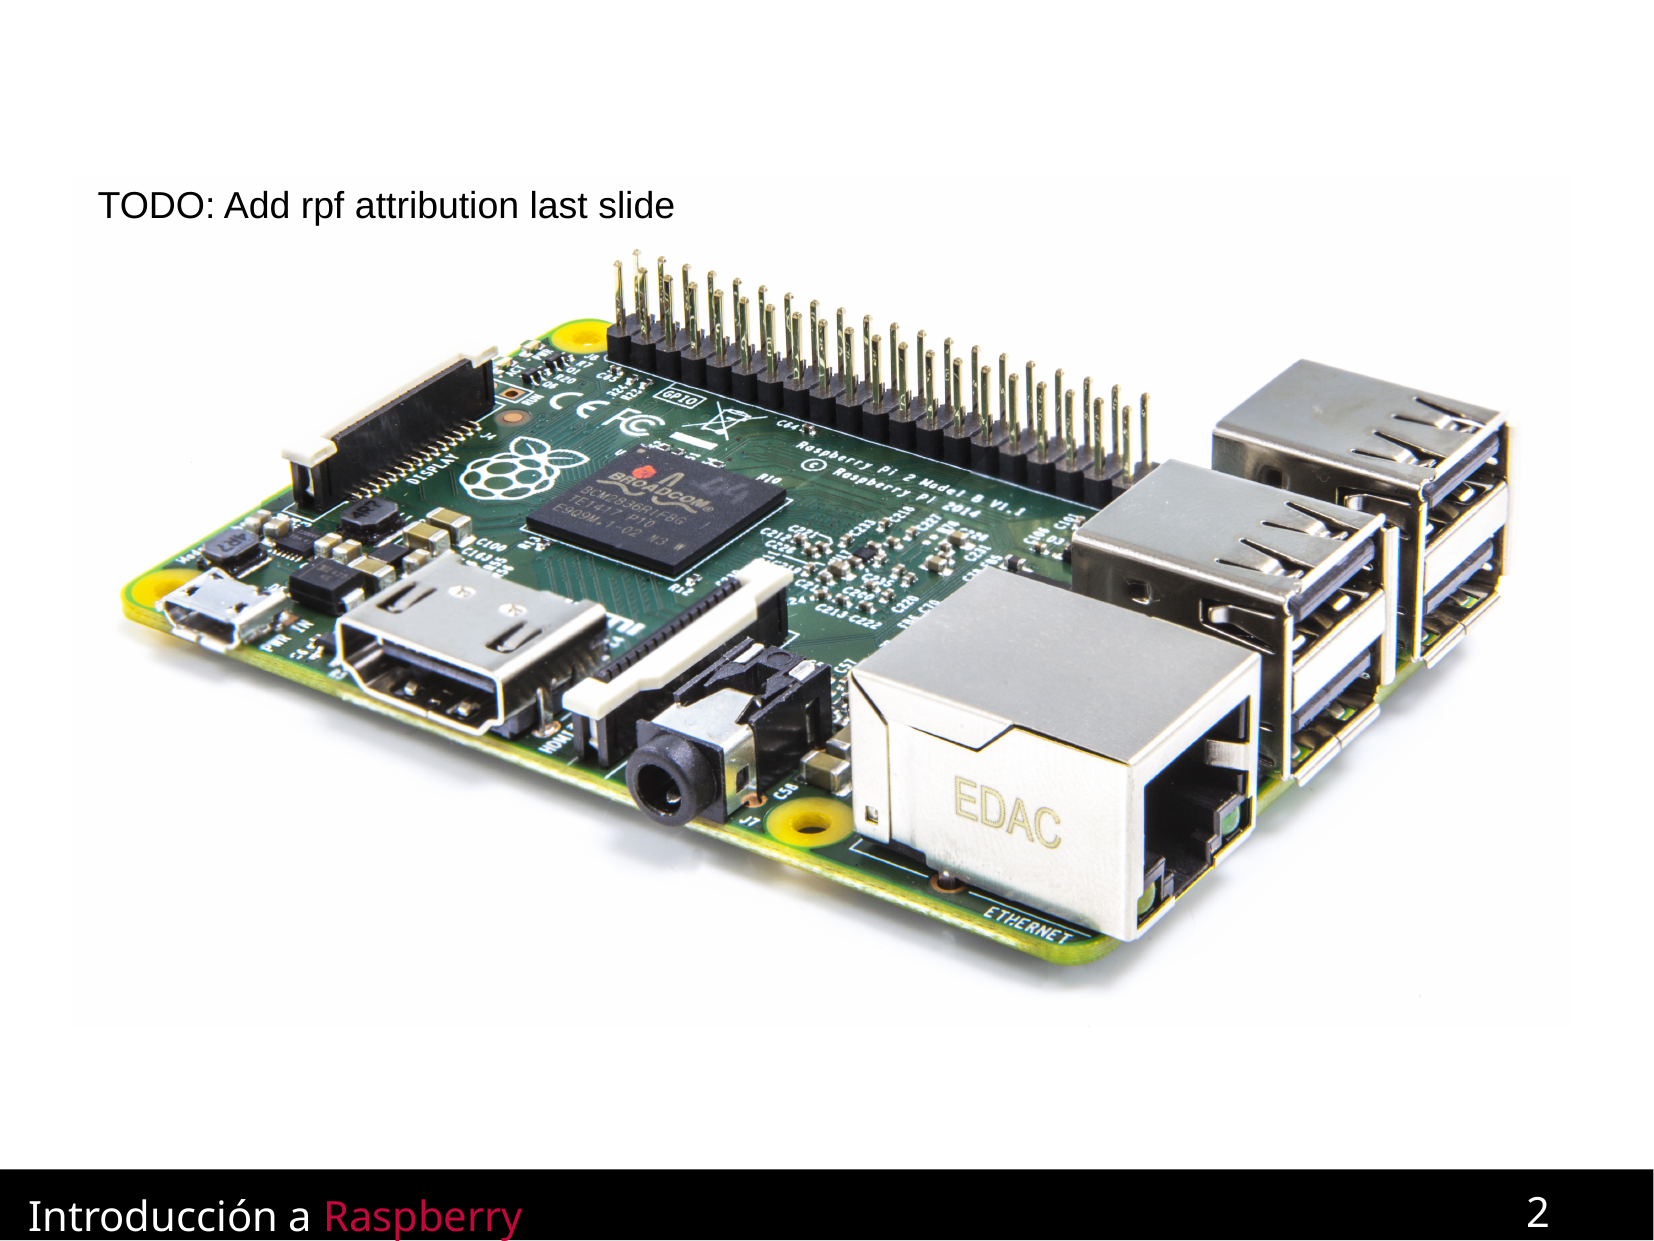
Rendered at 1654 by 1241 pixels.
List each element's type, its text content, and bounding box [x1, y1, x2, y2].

text_box [1521, 1175, 1654, 1241]
picture [70, 177, 1571, 1028]
text_box Introducción a Raspberry Pi [13, 1179, 556, 1241]
text_box TODO: Add rpf attribution last slide [82, 177, 691, 234]
text_box [0, 0, 1654, 1241]
